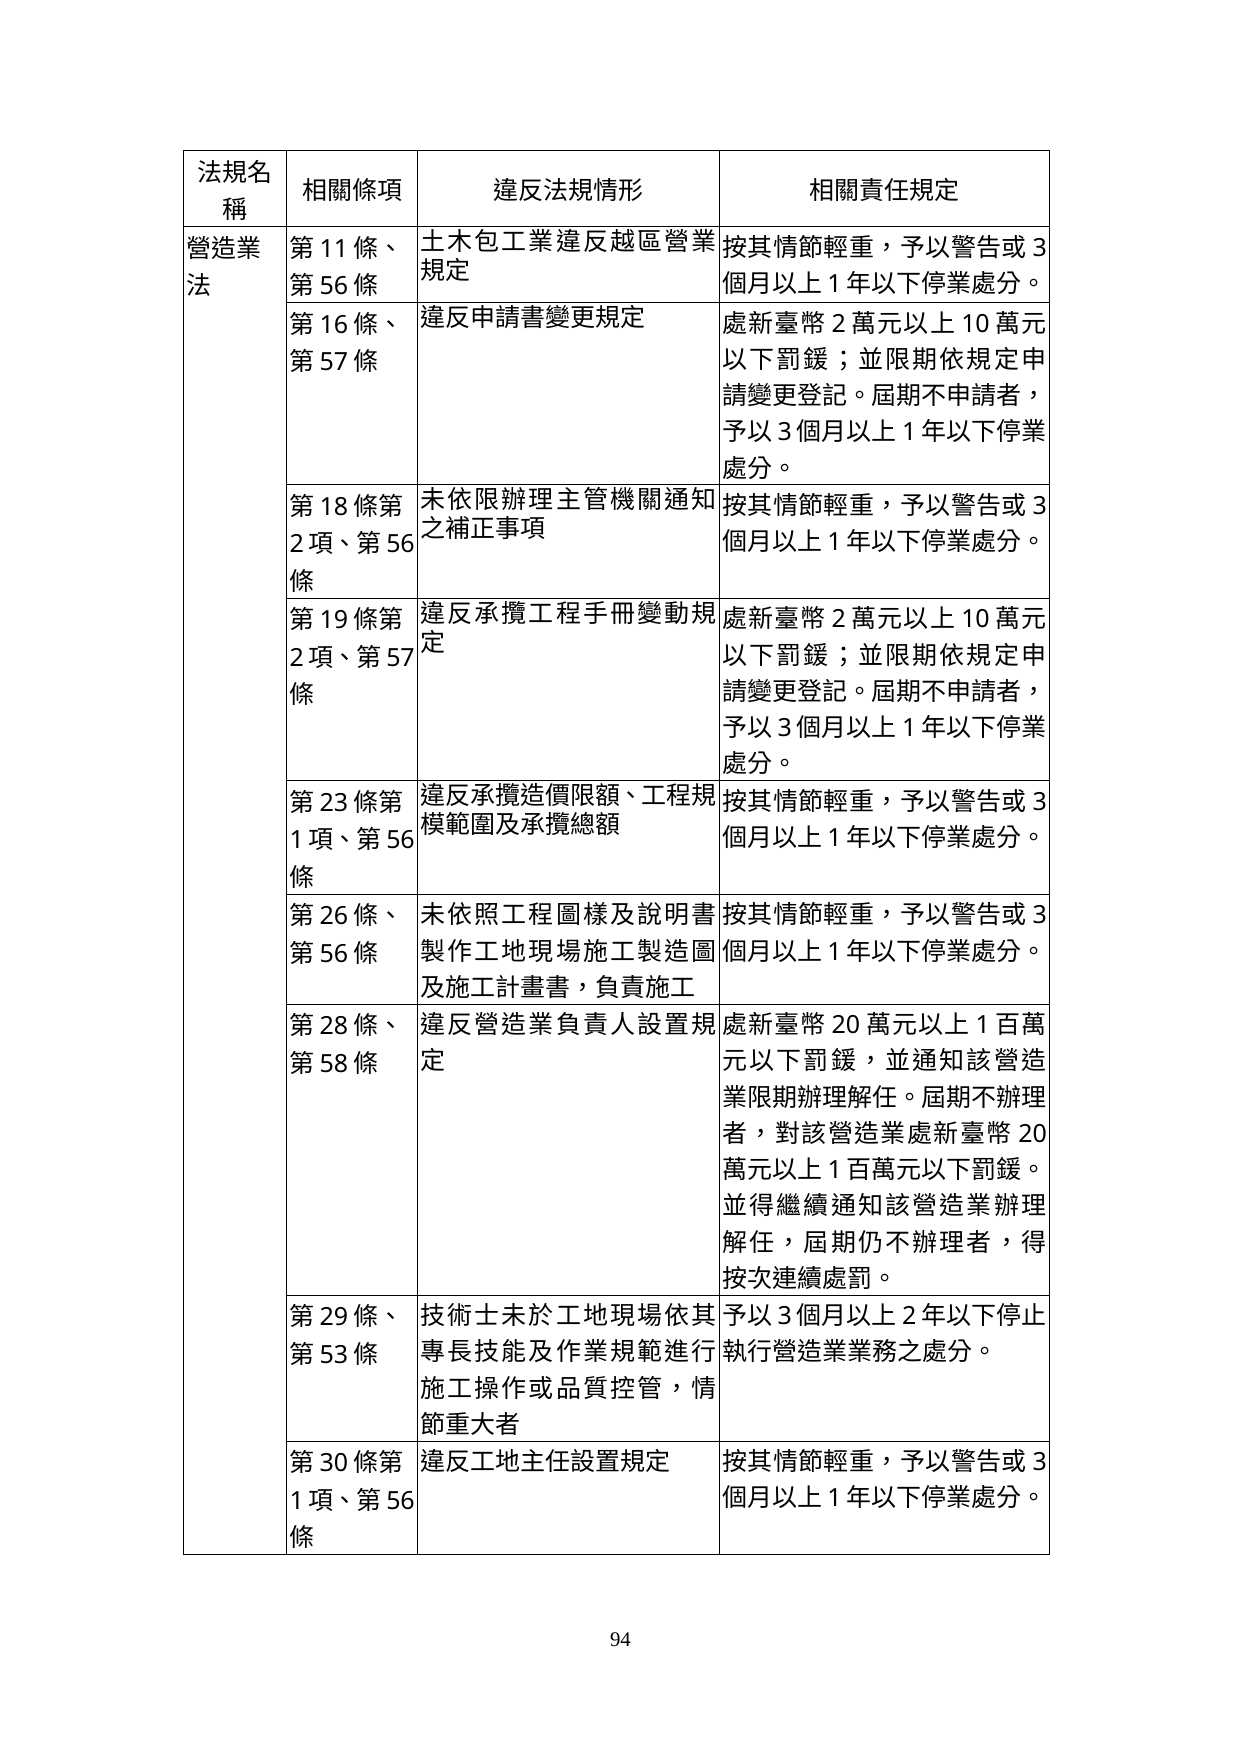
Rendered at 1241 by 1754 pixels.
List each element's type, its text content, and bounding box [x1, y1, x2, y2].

table_cell 違反承攬造價限額、工程規模範圍及承攬總額 [418, 781, 719, 894]
table_header 相關條項 [287, 151, 417, 226]
table_header 法規名稱 [184, 151, 286, 226]
table_cell 營造業法 [184, 227, 286, 1554]
table_cell 按其情節輕重，予以警告或3個月以上1年以下停業處分。 [720, 781, 1049, 894]
table_cell 未依限辦理主管機關通知之補正事項 [418, 485, 719, 598]
table_cell 違反申請書變更規定 [418, 303, 719, 484]
table_cell 第16條、 第57條 [287, 303, 417, 484]
table_cell 第26條、 第56條 [287, 895, 417, 1003]
table_cell 技術士未於工地現場依其專長技能及作業規範進行施工操作或品質控管，情節重大者 [418, 1296, 719, 1441]
table_cell 違反工地主任設置規定 [418, 1442, 719, 1554]
table_cell 未依照工程圖樣及說明書製作工地現場施工製造圖及施工計畫書，負責施工 [418, 895, 719, 1003]
table_cell 按其情節輕重，予以警告或3個月以上1年以下停業處分。 [720, 485, 1049, 598]
table_cell 違反承攬工程手冊變動規定 [418, 599, 719, 780]
table_cell 按其情節輕重，予以警告或3個月以上1年以下停業處分。 [720, 227, 1049, 302]
table_cell 違反營造業負責人設置規定 [418, 1005, 719, 1294]
table_cell 第11條、 第56條 [287, 227, 417, 302]
table_cell 按其情節輕重，予以警告或3個月以上1年以下停業處分。 [720, 1442, 1049, 1554]
table_cell 第23條第1項、第56條 [287, 781, 417, 894]
table_header 違反法規情形 [418, 151, 719, 226]
table_cell 第19條第2項、第57條 [287, 599, 417, 780]
table_cell 予以3個月以上2年以下停止執行營造業業務之處分。 [720, 1296, 1049, 1441]
table_cell 第28條、 第58條 [287, 1005, 417, 1294]
table_cell 按其情節輕重，予以警告或3個月以上1年以下停業處分。 [720, 895, 1049, 1003]
table_cell 處新臺幣2萬元以上10萬元以下罰鍰；並限期依規定申請變更登記。屆期不申請者，予以3個月以上1年以下停業處分。 [720, 303, 1049, 484]
table_cell 處新臺幣20萬元以上1百萬元以下罰鍰，並通知該營造業限期辦理解任。屆期不辦理者，對該營造業處新臺幣20萬元以上1百萬元以下罰鍰。並得繼續通知該營造業辦理解任，屆期仍不辦理者，得按次連續處罰。 [720, 1005, 1049, 1294]
table_cell 處新臺幣2萬元以上10萬元以下罰鍰；並限期依規定申請變更登記。屆期不申請者，予以3個月以上1年以下停業處分。 [720, 599, 1049, 780]
table_cell 第18條第2項、第56條 [287, 485, 417, 598]
table_cell 土木包工業違反越區營業規定 [418, 227, 719, 302]
table_cell 第29條、 第53條 [287, 1296, 417, 1441]
table_cell 第30條第1項、第56條 [287, 1442, 417, 1554]
table_header 相關責任規定 [720, 151, 1049, 226]
